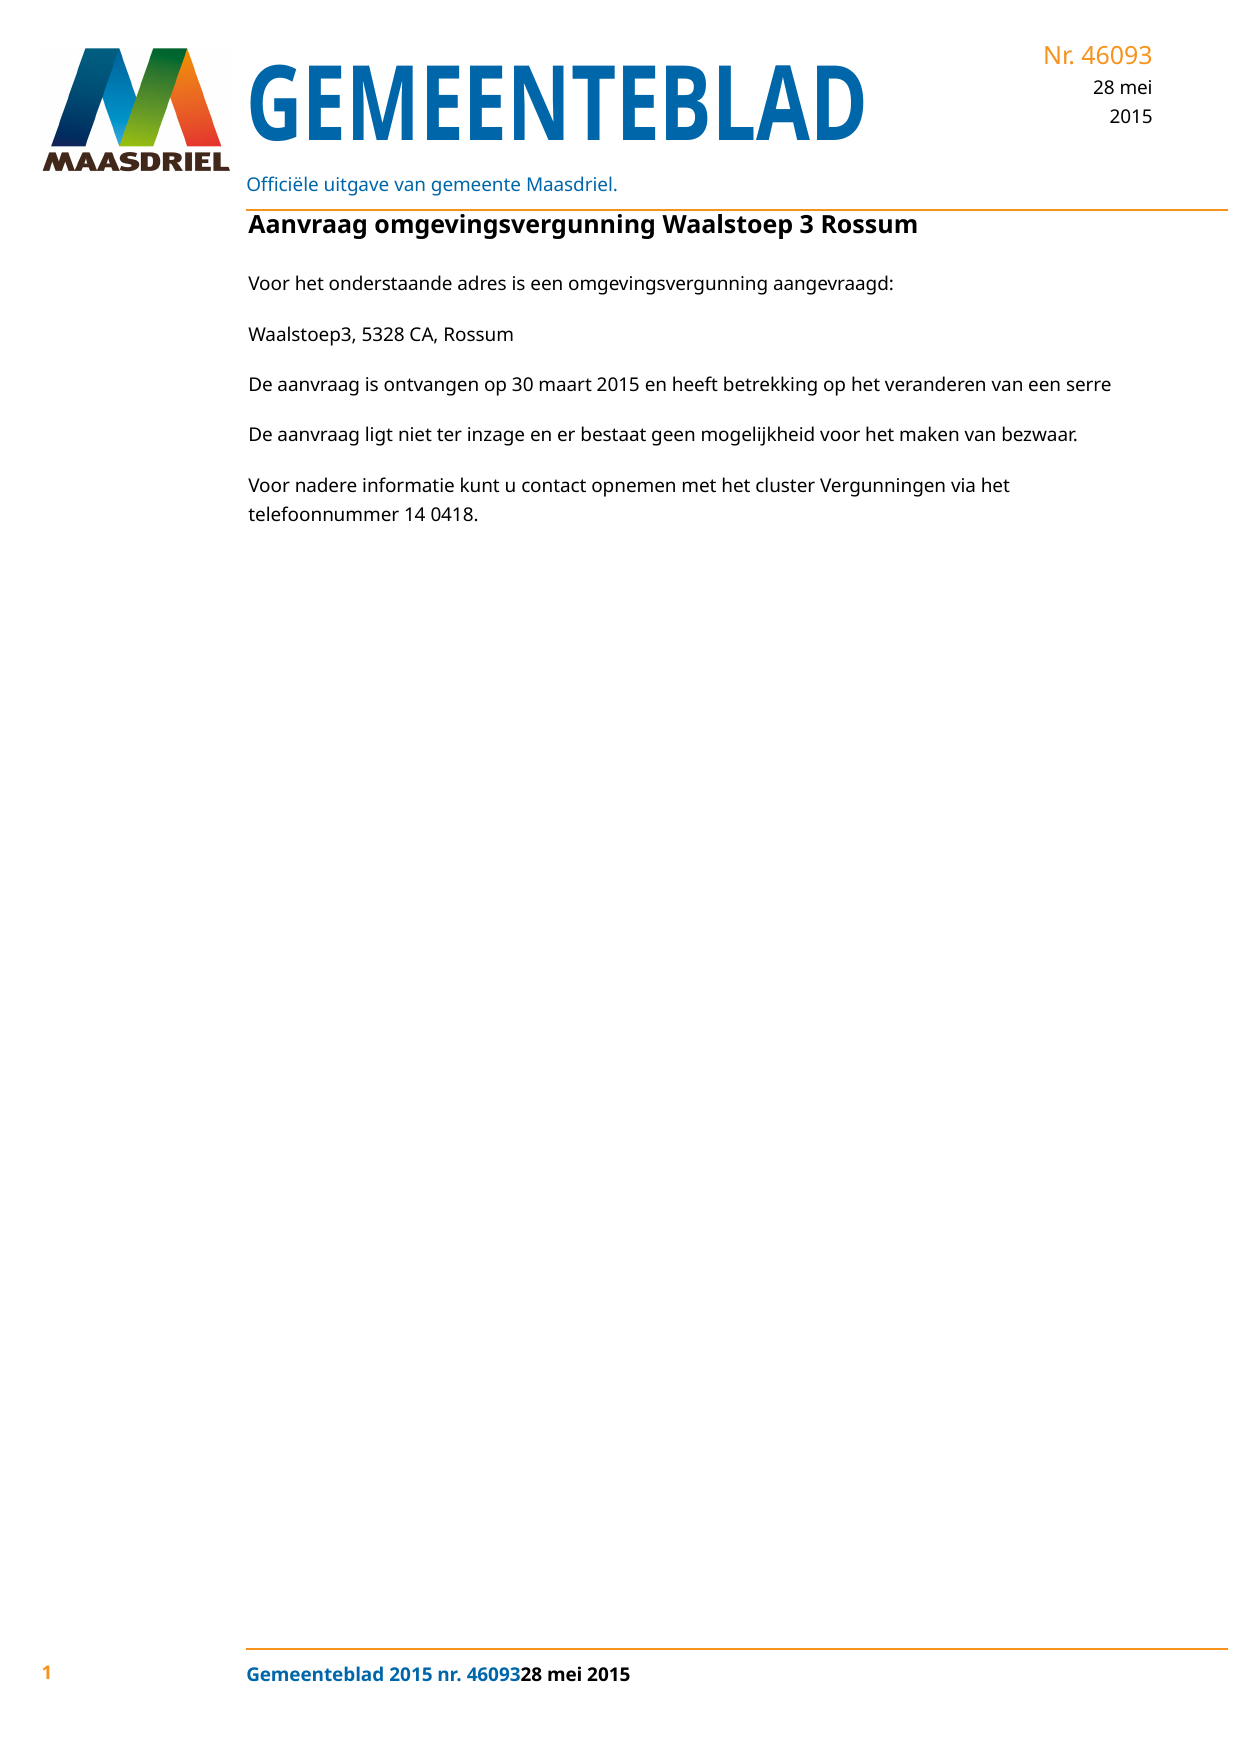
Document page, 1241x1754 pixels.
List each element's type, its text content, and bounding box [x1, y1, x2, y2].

text Voor nadere informatie kunt u contact opnemen met het cluster Vergunningen via het telefoonnummer 14 0418. [248, 472, 1152, 527]
text Waalstoep3, 5328 CA, Rossum [248, 321, 1152, 346]
text De aanvraag ligt niet ter inzage en er bestaat geen mogelijkheid voor het maken van bezwaar. [248, 422, 1152, 447]
text Aanvraag omgevingsvergunning Waalstoep 3 Rossum [248, 211, 1152, 241]
text Voor het onderstaande adres is een omgevingsvergunning aangevraagd: [248, 270, 1152, 296]
text De aanvraag is ontvangen op 30 maart 2015 en heeft betrekking op het veranderen van een serre [248, 371, 1152, 397]
picture [41, 47, 231, 172]
